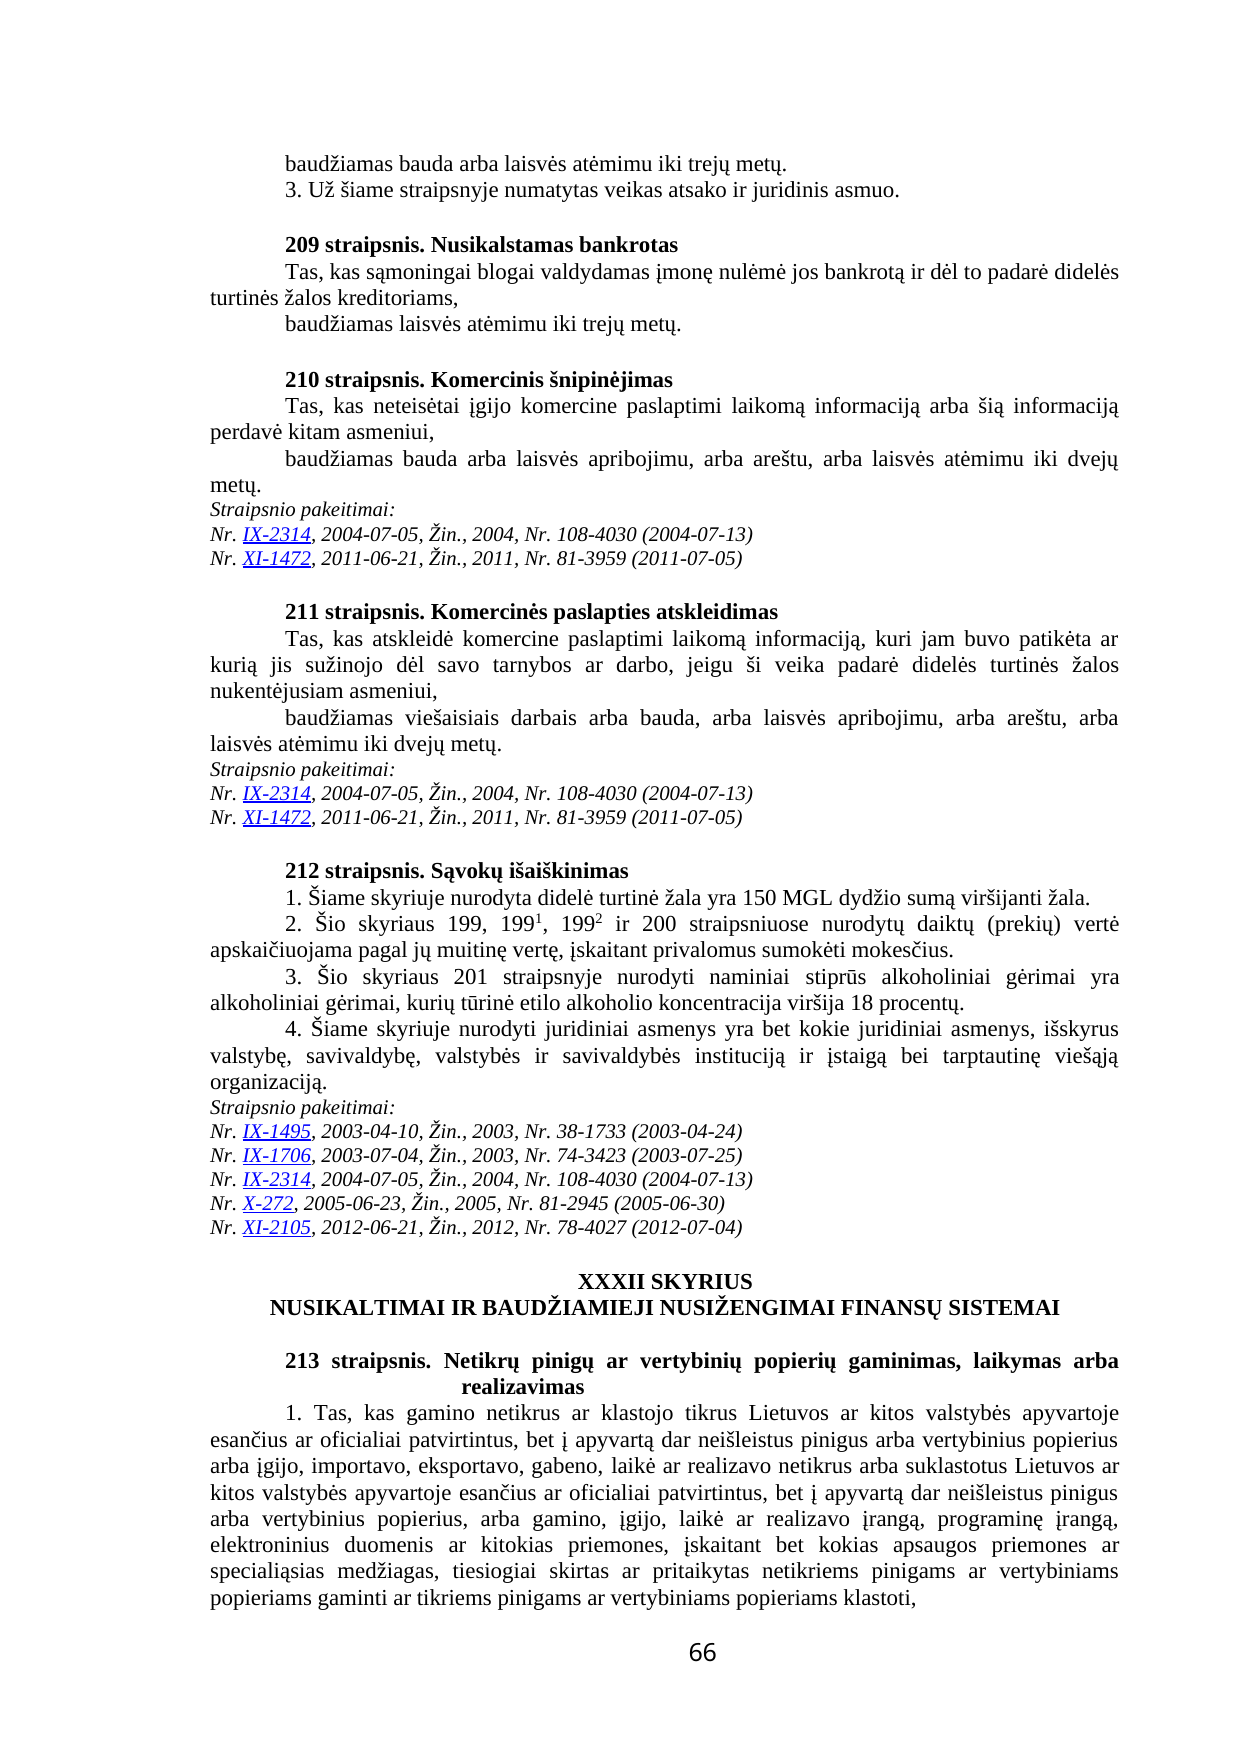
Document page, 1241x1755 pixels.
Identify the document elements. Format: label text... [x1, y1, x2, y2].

text Tas, kas atskleidė komercine paslaptimi laikomą informaciją, kuri jam buvo patikėta ar kurią jis sužinojo dėl savo tarnybos ar darbo, jeigu ši veika padarė didelės turtinės žalos nukentėjusiam asmeniui, [210, 625, 1120, 704]
text NUSIKALTIMAI IR BAUDŽIAMIEJI NUSIŽENGIMAI FINANSŲ SISTEMAI [210, 1294, 1120, 1320]
text baudžiamas bauda arba laisvės apribojimu, arba areštu, arba laisvės atėmimu iki dvejų metų. [210, 445, 1120, 497]
text Nr. IX-1706, 2003-07-04, Žin., 2003, Nr. 74-3423 (2003-07-25) [210, 1143, 1120, 1167]
text 213 straipsnis. Netikrų pinigų ar vertybinių popierių gaminimas, laikymas arba realizavimas [285, 1347, 1120, 1399]
text 1. Šiame skyriuje nurodyta didelė turtinė žala yra 150 MGL dydžio sumą viršijanti žala. [210, 884, 1120, 910]
text baudžiamas viešaisiais darbais arba bauda, arba laisvės apribojimu, arba areštu, arba laisvės atėmimu iki dvejų metų. [210, 704, 1120, 756]
text 209 straipsnis. Nusikalstamas bankrotas [210, 231, 1120, 258]
text 2. Šio skyriaus 199, 1991, 1992 ir 200 straipsniuose nurodytų daiktų (prekių) vertė apskaičiuojama pagal jų muitinę vertę, įskaitant privalomus sumokėti mokesčius. [210, 910, 1120, 963]
text baudžiamas laisvės atėmimu iki trejų metų. [210, 311, 1120, 337]
text baudžiamas bauda arba laisvės atėmimu iki trejų metų. [210, 150, 1120, 176]
text Nr. IX-2314, 2004-07-05, Žin., 2004, Nr. 108-4030 (2004-07-13) [210, 521, 1120, 546]
text Straipsnio pakeitimai: [210, 497, 1120, 521]
text Nr. XI-1472, 2011-06-21, Žin., 2011, Nr. 81-3959 (2011-07-05) [210, 546, 1120, 569]
text 212 straipsnis. Sąvokų išaiškinimas [210, 857, 1120, 884]
text Nr. XI-2105, 2012-06-21, Žin., 2012, Nr. 78-4027 (2012-07-04) [210, 1215, 1120, 1239]
text Tas, kas sąmoningai blogai valdydamas įmonę nulėmė jos bankrotą ir dėl to padarė didelės turtinės žalos kreditoriams, [210, 258, 1120, 311]
text Straipsnio pakeitimai: [210, 756, 1120, 781]
text XXXII SKYRIUS [210, 1268, 1120, 1294]
text 1. Tas, kas gamino netikrus ar klastojo tikrus Lietuvos ar kitos valstybės apyvartoje esančius ar oficialiai patvirtintus, bet į apyvartą dar neišleistus pinigus arba vertybinius popierius arba įgijo, importavo, eksportavo, gabeno, laikė ar realizavo netikrus arba suklastotus Lietuvos ar kitos valstybės apyvartoje esančius ar oficialiai patvirtintus, bet į apyvartą dar neišleistus pinigus arba vertybinius popierius, arba gamino, įgijo, laikė ar realizavo įrangą, programinę įrangą, elektroninius duomenis ar kitokias priemones, įskaitant bet kokias apsaugos priemones ar specialiąsias medžiagas, tiesiogiai skirtas ar pritaikytas netikriems pinigams ar vertybiniams popieriams gaminti ar tikriems pinigams ar vertybiniams popieriams klastoti, [210, 1399, 1120, 1610]
text Nr. IX-1495, 2003-04-10, Žin., 2003, Nr. 38-1733 (2003-04-24) [210, 1119, 1120, 1143]
text Nr. XI-1472, 2011-06-21, Žin., 2011, Nr. 81-3959 (2011-07-05) [210, 804, 1120, 829]
text 3. Už šiame straipsnyje numatytas veikas atsako ir juridinis asmuo. [210, 176, 1120, 203]
text Nr. IX-2314, 2004-07-05, Žin., 2004, Nr. 108-4030 (2004-07-13) [210, 1167, 1120, 1191]
text Tas, kas neteisėtai įgijo komercine paslaptimi laikomą informaciją arba šią informaciją perdavė kitam asmeniui, [210, 392, 1120, 445]
text 3. Šio skyriaus 201 straipsnyje nurodyti naminiai stiprūs alkoholiniai gėrimai yra alkoholiniai gėrimai, kurių tūrinė etilo alkoholio koncentracija viršija 18 procentų. [210, 963, 1120, 1016]
text Nr. X-272, 2005-06-23, Žin., 2005, Nr. 81-2945 (2005-06-30) [210, 1191, 1120, 1215]
text Nr. IX-2314, 2004-07-05, Žin., 2004, Nr. 108-4030 (2004-07-13) [210, 781, 1120, 804]
text 4. Šiame skyriuje nurodyti juridiniai asmenys yra bet kokie juridiniai asmenys, išskyrus valstybę, savivaldybę, valstybės ir savivaldybės instituciją ir įstaigą bei tarptautinę viešąją organizaciją. [210, 1016, 1120, 1094]
text 211 straipsnis. Komercinės paslapties atskleidimas [210, 598, 1120, 625]
text 210 straipsnis. Komercinis šnipinėjimas [210, 366, 1120, 392]
text Straipsnio pakeitimai: [210, 1094, 1120, 1119]
